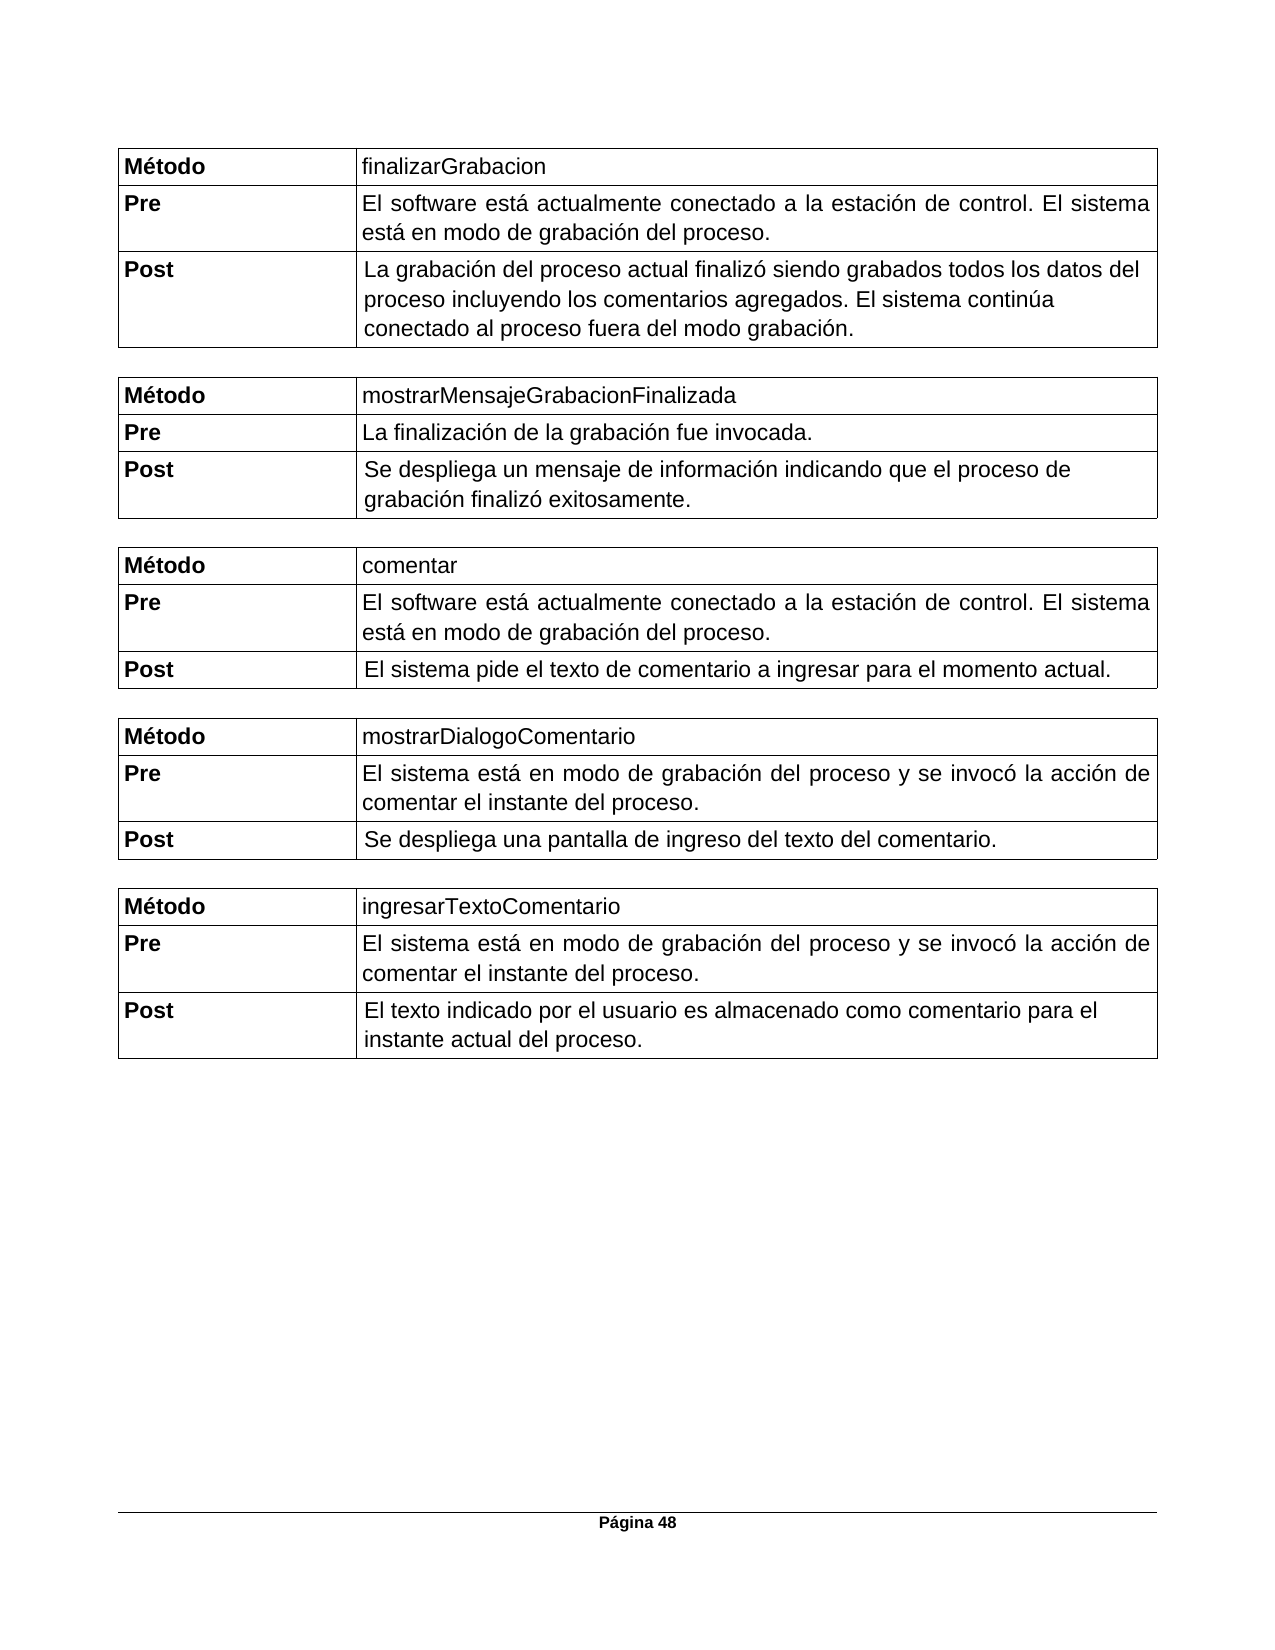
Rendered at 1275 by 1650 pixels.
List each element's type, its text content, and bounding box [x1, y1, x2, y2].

table_cell Pre [119, 186, 356, 251]
table_cell Se despliega un mensaje de información indicando que el proceso de grabación finalizó exitosamente. [357, 452, 1157, 518]
table_cell La finalización de la grabación fue invocada. [357, 415, 1157, 451]
table_cell Pre [119, 415, 356, 451]
table_header Método [119, 889, 356, 925]
table_cell Se despliega una pantalla de ingreso del texto del comentario. [357, 822, 1157, 858]
table_cell El sistema está en modo de grabación del proceso y se invocó la acción de comentar el instante del proceso. [357, 756, 1157, 821]
table_header Método [119, 719, 356, 755]
table_header Método [119, 378, 356, 414]
table_header ingresarTextoComentario [357, 889, 1157, 925]
table_cell El sistema está en modo de grabación del proceso y se invocó la acción de comentar el instante del proceso. [357, 926, 1157, 992]
table_cell Post [119, 452, 356, 518]
table_header Método [119, 149, 356, 185]
table_header Método [119, 548, 356, 584]
table_header comentar [357, 548, 1157, 584]
table_cell El sistema pide el texto de comentario a ingresar para el momento actual. [357, 652, 1157, 688]
table_cell La grabación del proceso actual finalizó siendo grabados todos los datos del proceso incluyendo los comentarios agregados. El sistema continúa conectado al proceso fuera del modo grabación. [357, 252, 1157, 347]
table_cell Post [119, 652, 356, 688]
table_cell Post [119, 252, 356, 347]
table_cell Pre [119, 585, 356, 651]
table_header mostrarDialogoComentario [357, 719, 1157, 755]
table_header finalizarGrabacion [357, 149, 1157, 185]
table_cell Post [119, 822, 356, 858]
table_cell El software está actualmente conectado a la estación de control. El sistema está en modo de grabación del proceso. [357, 186, 1157, 251]
table_header mostrarMensajeGrabacionFinalizada [357, 378, 1157, 414]
table_cell El software está actualmente conectado a la estación de control. El sistema está en modo de grabación del proceso. [357, 585, 1157, 651]
table_cell Pre [119, 756, 356, 821]
table_cell Post [119, 993, 356, 1058]
table_cell El texto indicado por el usuario es almacenado como comentario para el instante actual del proceso. [357, 993, 1157, 1058]
table_cell Pre [119, 926, 356, 992]
